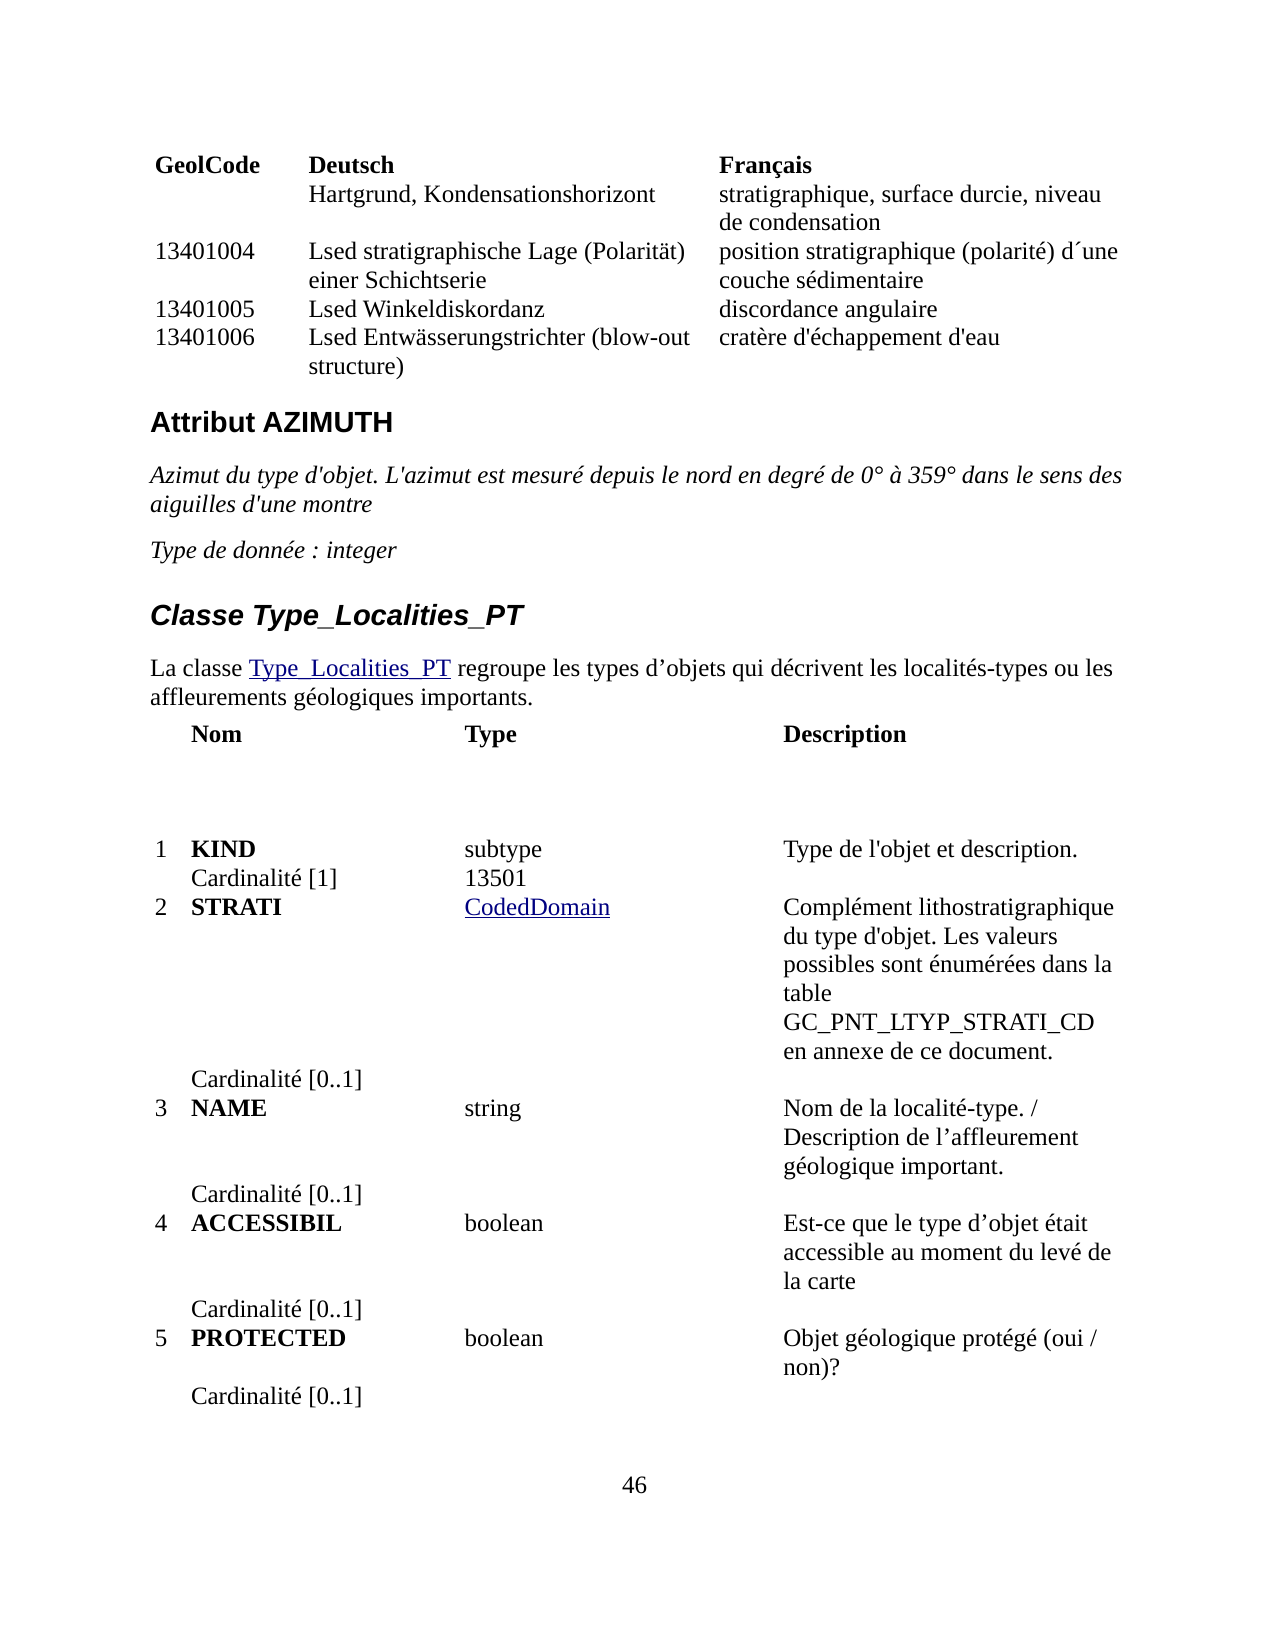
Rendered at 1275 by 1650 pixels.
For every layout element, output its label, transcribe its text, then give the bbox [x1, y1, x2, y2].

table_cell [779, 1295, 1125, 1323]
table_cell subtype [460, 835, 779, 863]
table_cell [150, 1065, 186, 1093]
table_cell Cardinalité [0..1] [186, 1295, 460, 1323]
table_cell [779, 1065, 1125, 1093]
table_cell 2 [150, 892, 186, 1064]
table_cell Lsed Entwässerungstrichter (blow-out structure) [304, 323, 714, 380]
table_cell boolean [460, 1208, 779, 1294]
table_cell [460, 1180, 779, 1208]
table_cell [150, 1295, 186, 1323]
table_cell PROTECTED [186, 1323, 460, 1381]
table_cell Cardinalité [0..1] [186, 1065, 460, 1093]
subtitle Attribut AZIMUTH [150, 405, 1125, 438]
text Type de donnée : integer [150, 535, 1125, 564]
table_header Nom [186, 720, 460, 834]
table_cell Lsed stratigraphische Lage (Polarität) einer Schichtserie [304, 236, 714, 294]
table_header Type [460, 720, 779, 834]
table_cell [460, 1381, 779, 1409]
table_cell Cardinalité [0..1] [186, 1381, 460, 1409]
table_cell Type de l'objet et description. [779, 835, 1125, 863]
table_cell [779, 1381, 1125, 1409]
table_cell 3 [150, 1093, 186, 1179]
table_cell position stratigraphique (polarité) d´une couche sédimentaire [714, 236, 1125, 294]
table_header Description [779, 720, 1125, 834]
table_cell [779, 1180, 1125, 1208]
table_cell [150, 1180, 186, 1208]
text La classe Type_Localities_PT regroupe les types d’objets qui décrivent les localités-types ou les affleurements géologiques importants. [150, 653, 1125, 711]
table_cell NAME [186, 1093, 460, 1179]
table_cell Cardinalité [0..1] [186, 1180, 460, 1208]
table_cell Objet géologique protégé (oui / non)? [779, 1323, 1125, 1381]
table_cell Nom de la localité-type. / Description de l’affleurement géologique important. [779, 1093, 1125, 1179]
table_cell KIND [186, 835, 460, 863]
table_cell 1 [150, 835, 186, 863]
table_cell [150, 179, 304, 236]
table_cell Est-ce que le type d’objet était accessible au moment du levé de la carte [779, 1208, 1125, 1294]
table_cell boolean [460, 1323, 779, 1381]
text Azimut du type d'objet. L'azimut est mesuré depuis le nord en degré de 0° à 359° dans le sens des aiguilles d'une montre [150, 460, 1125, 517]
table_cell cratère d'échappement d'eau [714, 323, 1125, 380]
table_cell [150, 1381, 186, 1409]
table_cell discordance angulaire [714, 294, 1125, 322]
table_header [150, 720, 186, 834]
table_cell 5 [150, 1323, 186, 1381]
subtitle Classe Type_Localities_PT [150, 598, 1125, 632]
table_header Deutsch [304, 150, 714, 179]
table_cell STRATI [186, 892, 460, 1064]
table_cell [460, 1065, 779, 1093]
table_header Français [714, 150, 1125, 179]
table_cell 4 [150, 1208, 186, 1294]
table_cell 13401006 [150, 323, 304, 380]
table_cell 13401004 [150, 236, 304, 294]
table_cell Lsed Winkeldiskordanz [304, 294, 714, 322]
table_cell stratigraphique, surface durcie, niveau de condensation [714, 179, 1125, 236]
table_cell Complément lithostratigraphique du type d'objet. Les valeurs possibles sont énumérées dans la table GC_PNT_LTYP_STRATI_CD en annexe de ce document. [779, 892, 1125, 1064]
table_cell ACCESSIBIL [186, 1208, 460, 1294]
table_cell [460, 1295, 779, 1323]
table_cell 13401005 [150, 294, 304, 322]
table_cell CodedDomain [460, 892, 779, 1064]
table_cell [779, 863, 1125, 892]
table_cell Cardinalité [1] [186, 863, 460, 892]
table_cell [150, 863, 186, 892]
table_cell Hartgrund, Kondensationshorizont [304, 179, 714, 236]
table_cell string [460, 1093, 779, 1179]
table_header GeolCode [150, 150, 304, 179]
table_cell 13501 [460, 863, 779, 892]
